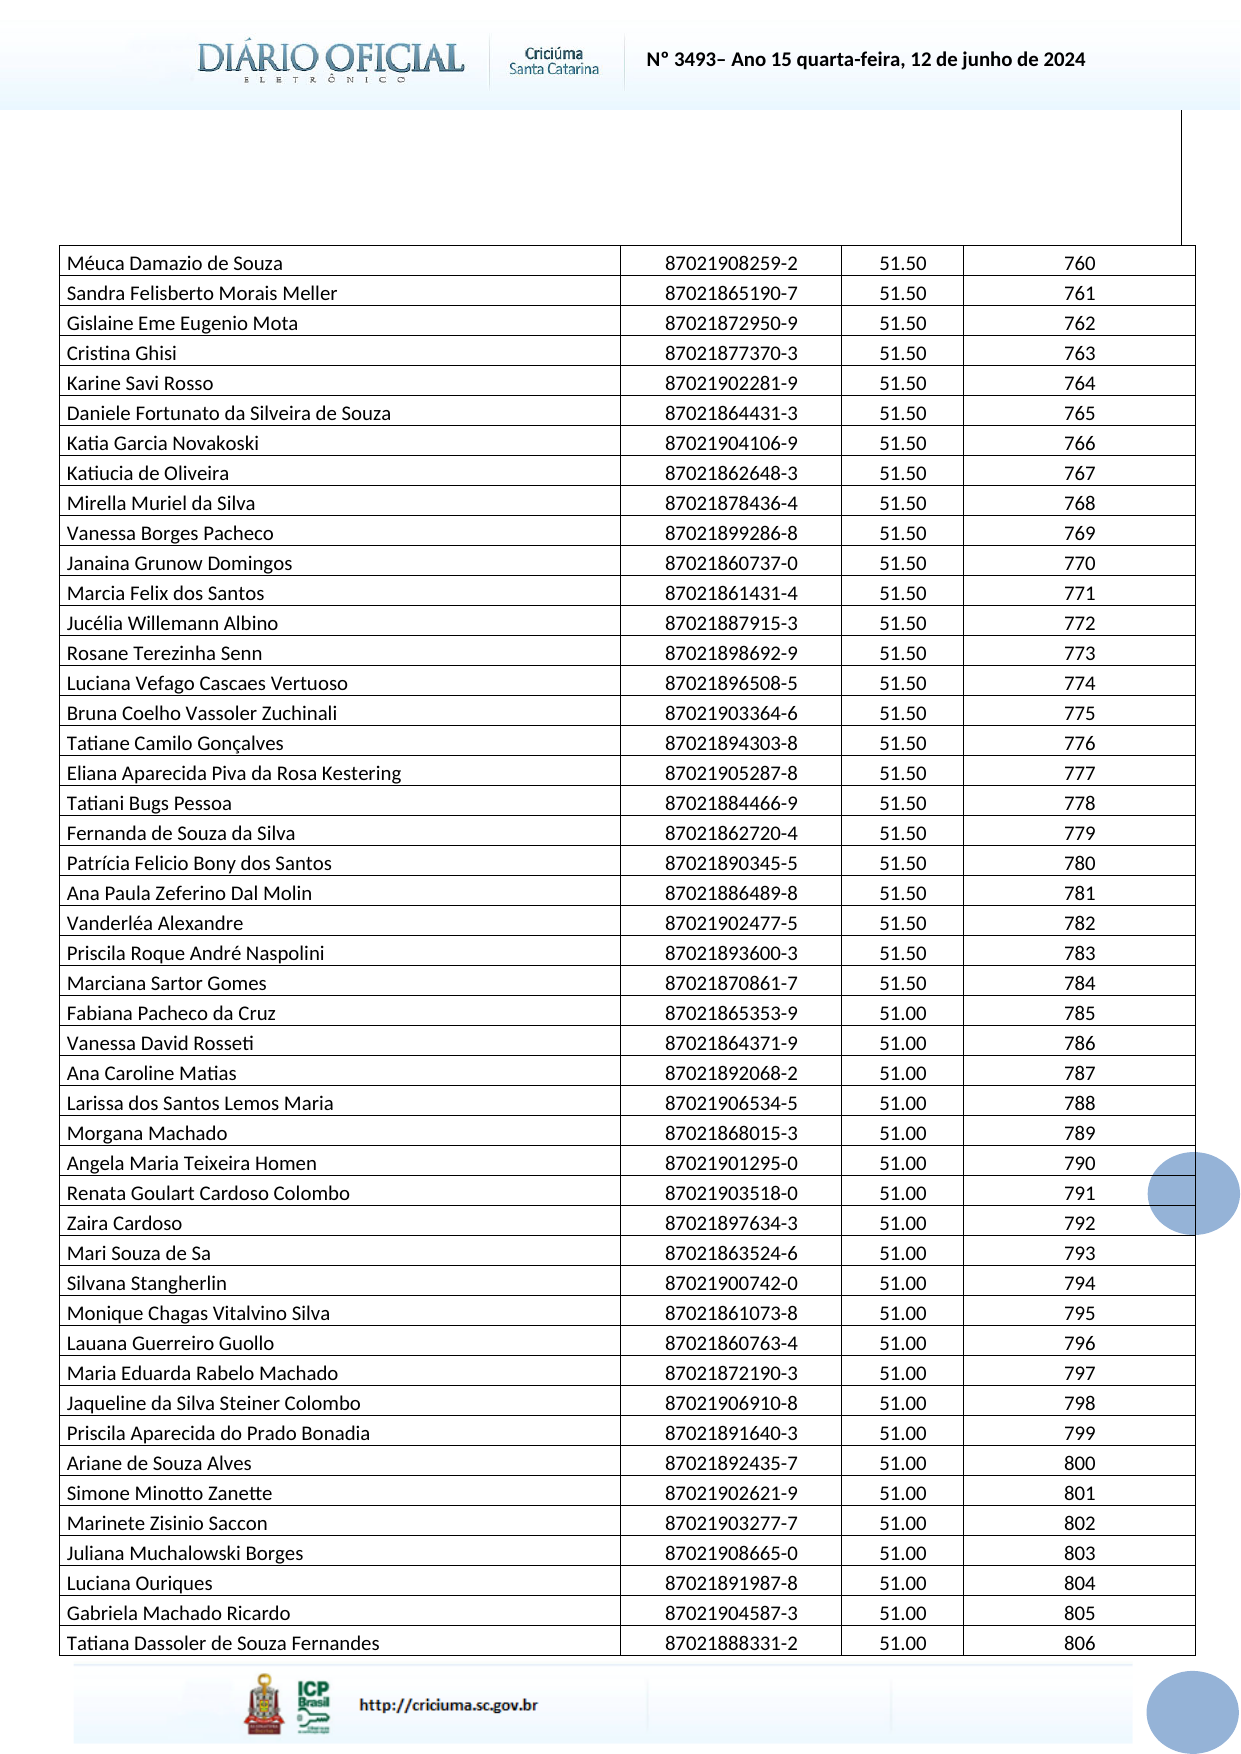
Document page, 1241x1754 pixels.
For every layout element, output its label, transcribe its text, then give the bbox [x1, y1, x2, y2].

table_cell 87021887915-3 [621, 606, 841, 635]
table_cell 51.50 [842, 906, 963, 935]
table_cell 51.00 [842, 1056, 963, 1085]
table_cell 51.00 [842, 1296, 963, 1325]
table_cell 87021891640-3 [621, 1416, 841, 1445]
table_cell 87021861073-8 [621, 1296, 841, 1325]
table_cell 51.50 [842, 756, 963, 785]
table_cell Luciana Vefago Cascaes Vertuoso [60, 666, 620, 695]
table_cell 51.50 [842, 846, 963, 875]
table_cell 51.50 [842, 666, 963, 695]
table_cell 51.50 [842, 966, 963, 995]
table_cell 51.00 [842, 996, 963, 1025]
table_cell 778 [964, 786, 1195, 815]
table_cell 87021899286-8 [621, 516, 841, 545]
table_cell 51.00 [842, 1146, 963, 1175]
table_cell 51.50 [842, 696, 963, 725]
table_cell 87021903277-7 [621, 1506, 841, 1535]
table_cell 782 [964, 906, 1195, 935]
table_cell Ana Caroline Matias [60, 1056, 620, 1085]
table_cell 791 [964, 1176, 1151, 1205]
table_cell 51.50 [842, 786, 963, 815]
table_cell 771 [964, 576, 1195, 605]
table_cell 51.00 [842, 1506, 963, 1535]
table_cell 87021877370-3 [621, 336, 841, 365]
table_cell 51.50 [842, 456, 963, 485]
table_cell 785 [964, 996, 1195, 1025]
table_cell 87021860737-0 [621, 546, 841, 575]
table_cell 87021900742-0 [621, 1266, 841, 1295]
table_cell Janaina Grunow Domingos [60, 546, 620, 575]
table_cell Bruna Coelho Vassoler Zuchinali [60, 696, 620, 725]
table_cell Ana Paula Zeferino Dal Molin [60, 876, 620, 905]
table_cell 87021864371-9 [621, 1026, 841, 1055]
table_cell 87021901295-0 [621, 1146, 841, 1175]
table_cell 87021908259-2 [621, 246, 841, 275]
table_cell 51.50 [842, 606, 963, 635]
table_cell Silvana Stangherlin [60, 1266, 620, 1295]
table_cell 87021906534-5 [621, 1086, 841, 1115]
table_cell 799 [964, 1416, 1195, 1445]
table_cell Katiucia de Oliveira [60, 456, 620, 485]
table_cell 790 [964, 1146, 1195, 1175]
table_cell 764 [964, 366, 1195, 395]
table_cell 51.00 [842, 1626, 963, 1655]
table_cell 51.50 [842, 546, 963, 575]
table_cell Rosane Terezinha Senn [60, 636, 620, 665]
table_cell 51.00 [842, 1206, 963, 1235]
table_cell 51.50 [842, 876, 963, 905]
table_cell 781 [964, 876, 1195, 905]
table_cell Gislaine Eme Eugenio Mota [60, 306, 620, 335]
table_cell Daniele Fortunato da Silveira de Souza [60, 396, 620, 425]
table_cell 784 [964, 966, 1195, 995]
table_cell 87021902281-9 [621, 366, 841, 395]
table_cell 51.00 [842, 1326, 963, 1355]
table_cell 51.50 [842, 726, 963, 755]
table_cell 87021897634-3 [621, 1206, 841, 1235]
table_cell 87021896508-5 [621, 666, 841, 695]
table_cell Tatiana Dassoler de Souza Fernandes [60, 1626, 620, 1655]
table_cell Patrícia Felicio Bony dos Santos [60, 846, 620, 875]
table_cell 51.00 [842, 1416, 963, 1445]
table_cell 765 [964, 396, 1195, 425]
table_cell Tatiani Bugs Pessoa [60, 786, 620, 815]
table_cell 87021904587-3 [621, 1596, 841, 1625]
table_cell 802 [964, 1506, 1195, 1535]
table_cell 87021903518-0 [621, 1176, 841, 1205]
table_cell Juliana Muchalowski Borges [60, 1536, 620, 1565]
table_cell 768 [964, 486, 1195, 515]
table_cell 787 [964, 1056, 1195, 1085]
table_cell Vanessa Borges Pacheco [60, 516, 620, 545]
table_cell Karine Savi Rosso [60, 366, 620, 395]
table_cell 87021870861-7 [621, 966, 841, 995]
table_cell 87021902621-9 [621, 1476, 841, 1505]
table_cell 779 [964, 816, 1195, 845]
table_cell 51.50 [842, 486, 963, 515]
table_cell 87021888331-2 [621, 1626, 841, 1655]
table_cell Mirella Muriel da Silva [60, 486, 620, 515]
table_cell 51.50 [842, 426, 963, 455]
table_cell 87021904106-9 [621, 426, 841, 455]
table_cell 51.00 [842, 1386, 963, 1415]
table_cell 87021865190-7 [621, 276, 841, 305]
table_cell 769 [964, 516, 1195, 545]
table_cell 51.00 [842, 1356, 963, 1385]
table_cell Monique Chagas Vitalvino Silva [60, 1296, 620, 1325]
table_cell 87021894303-8 [621, 726, 841, 755]
table_cell 797 [964, 1356, 1195, 1385]
table_cell 51.00 [842, 1086, 963, 1115]
table_cell 767 [964, 456, 1195, 485]
table_cell 762 [964, 306, 1195, 335]
table_cell 87021861431-4 [621, 576, 841, 605]
table_cell Ariane de Souza Alves [60, 1446, 620, 1475]
table_cell 51.50 [842, 306, 963, 335]
table_cell 51.00 [842, 1266, 963, 1295]
table_cell Lauana Guerreiro Guollo [60, 1326, 620, 1355]
table_cell 87021872950-9 [621, 306, 841, 335]
table_cell 87021893600-3 [621, 936, 841, 965]
table_cell 775 [964, 696, 1195, 725]
table_cell Maria Eduarda Rabelo Machado [60, 1356, 620, 1385]
table_cell 51.50 [842, 516, 963, 545]
table_cell Vanessa David Rosseti [60, 1026, 620, 1055]
table_cell 87021890345-5 [621, 846, 841, 875]
table_cell 87021892068-2 [621, 1056, 841, 1085]
table_cell 51.50 [842, 396, 963, 425]
table_cell Marciana Sartor Gomes [60, 966, 620, 995]
table_cell Cristina Ghisi [60, 336, 620, 365]
table_cell 780 [964, 846, 1195, 875]
table_cell 51.00 [842, 1566, 963, 1595]
table_cell 806 [964, 1626, 1195, 1655]
table_cell Vanderléa Alexandre [60, 906, 620, 935]
table_cell 788 [964, 1086, 1195, 1115]
table_cell 51.50 [842, 246, 963, 275]
table_cell 51.50 [842, 576, 963, 605]
table_cell 87021865353-9 [621, 996, 841, 1025]
table_cell 87021884466-9 [621, 786, 841, 815]
table_cell 761 [964, 276, 1195, 305]
table_cell 796 [964, 1326, 1195, 1355]
table_cell 51.50 [842, 366, 963, 395]
table_cell 763 [964, 336, 1195, 365]
table_cell 766 [964, 426, 1195, 455]
table_cell 87021864431-3 [621, 396, 841, 425]
table_cell 773 [964, 636, 1195, 665]
table_cell Tatiane Camilo Gonçalves [60, 726, 620, 755]
table_cell Fernanda de Souza da Silva [60, 816, 620, 845]
table_cell 770 [964, 546, 1195, 575]
table_cell 87021862720-4 [621, 816, 841, 845]
table_cell 772 [964, 606, 1195, 635]
table_cell Jucélia Willemann Albino [60, 606, 620, 635]
table_cell 87021886489-8 [621, 876, 841, 905]
table_cell 786 [964, 1026, 1195, 1055]
table_cell 803 [964, 1536, 1195, 1565]
table_cell 51.50 [842, 276, 963, 305]
table_cell 792 [964, 1206, 1183, 1235]
table_cell 87021872190-3 [621, 1356, 841, 1385]
table_cell 777 [964, 756, 1195, 785]
table_cell 51.00 [842, 1026, 963, 1055]
table_cell 51.00 [842, 1176, 963, 1205]
table_cell 51.50 [842, 816, 963, 845]
table_cell 789 [964, 1116, 1195, 1145]
table_cell 51.00 [842, 1116, 963, 1145]
table_cell Sandra Felisberto Morais Meller [60, 276, 620, 305]
table_cell 800 [964, 1446, 1195, 1475]
table_cell Larissa dos Santos Lemos Maria [60, 1086, 620, 1115]
table_cell Simone Minotto Zanette [60, 1476, 620, 1505]
table_cell 801 [964, 1476, 1195, 1505]
table_cell 87021878436-4 [621, 486, 841, 515]
table_cell 793 [964, 1236, 1195, 1265]
table_cell 794 [964, 1266, 1195, 1295]
table_cell Eliana Aparecida Piva da Rosa Kestering [60, 756, 620, 785]
table_cell 51.50 [842, 636, 963, 665]
table_cell 87021908665-0 [621, 1536, 841, 1565]
table_cell Zaira Cardoso [60, 1206, 620, 1235]
table_cell 760 [964, 246, 1195, 275]
table_cell 795 [964, 1296, 1195, 1325]
table_cell 87021891987-8 [621, 1566, 841, 1595]
table_cell Morgana Machado [60, 1116, 620, 1145]
table_cell Jaqueline da Silva Steiner Colombo [60, 1386, 620, 1415]
table_cell Katia Garcia Novakoski [60, 426, 620, 455]
table_cell Priscila Roque André Naspolini [60, 936, 620, 965]
table_cell 87021898692-9 [621, 636, 841, 665]
table_cell Angela Maria Teixeira Homen [60, 1146, 620, 1175]
table_cell Marcia Felix dos Santos [60, 576, 620, 605]
table_cell 87021902477-5 [621, 906, 841, 935]
table_cell 51.00 [842, 1446, 963, 1475]
table_cell Renata Goulart Cardoso Colombo [60, 1176, 620, 1205]
table_cell 87021906910-8 [621, 1386, 841, 1415]
table_cell 51.50 [842, 936, 963, 965]
table_cell 51.00 [842, 1536, 963, 1565]
table_cell 87021868015-3 [621, 1116, 841, 1145]
table_cell 51.00 [842, 1476, 963, 1505]
table_cell 774 [964, 666, 1195, 695]
table_cell 783 [964, 936, 1195, 965]
table_cell 798 [964, 1386, 1195, 1415]
table_cell 805 [964, 1596, 1195, 1625]
table_cell Gabriela Machado Ricardo [60, 1596, 620, 1625]
table_cell 87021860763-4 [621, 1326, 841, 1355]
table_cell Priscila Aparecida do Prado Bonadia [60, 1416, 620, 1445]
table_cell Luciana Ouriques [60, 1566, 620, 1595]
table_cell 51.00 [842, 1236, 963, 1265]
table_cell Marinete Zisinio Saccon [60, 1506, 620, 1535]
table_cell 87021892435-7 [621, 1446, 841, 1475]
table_cell 87021905287-8 [621, 756, 841, 785]
table_cell 51.00 [842, 1596, 963, 1625]
table_cell Fabiana Pacheco da Cruz [60, 996, 620, 1025]
table_cell 87021863524-6 [621, 1236, 841, 1265]
table_cell 51.50 [842, 336, 963, 365]
table_cell Méuca Damazio de Souza [60, 246, 620, 275]
table_cell 776 [964, 726, 1195, 755]
table_cell 87021903364-6 [621, 696, 841, 725]
table_cell Mari Souza de Sa [60, 1236, 620, 1265]
table_cell 804 [964, 1566, 1195, 1595]
table_cell 87021862648-3 [621, 456, 841, 485]
